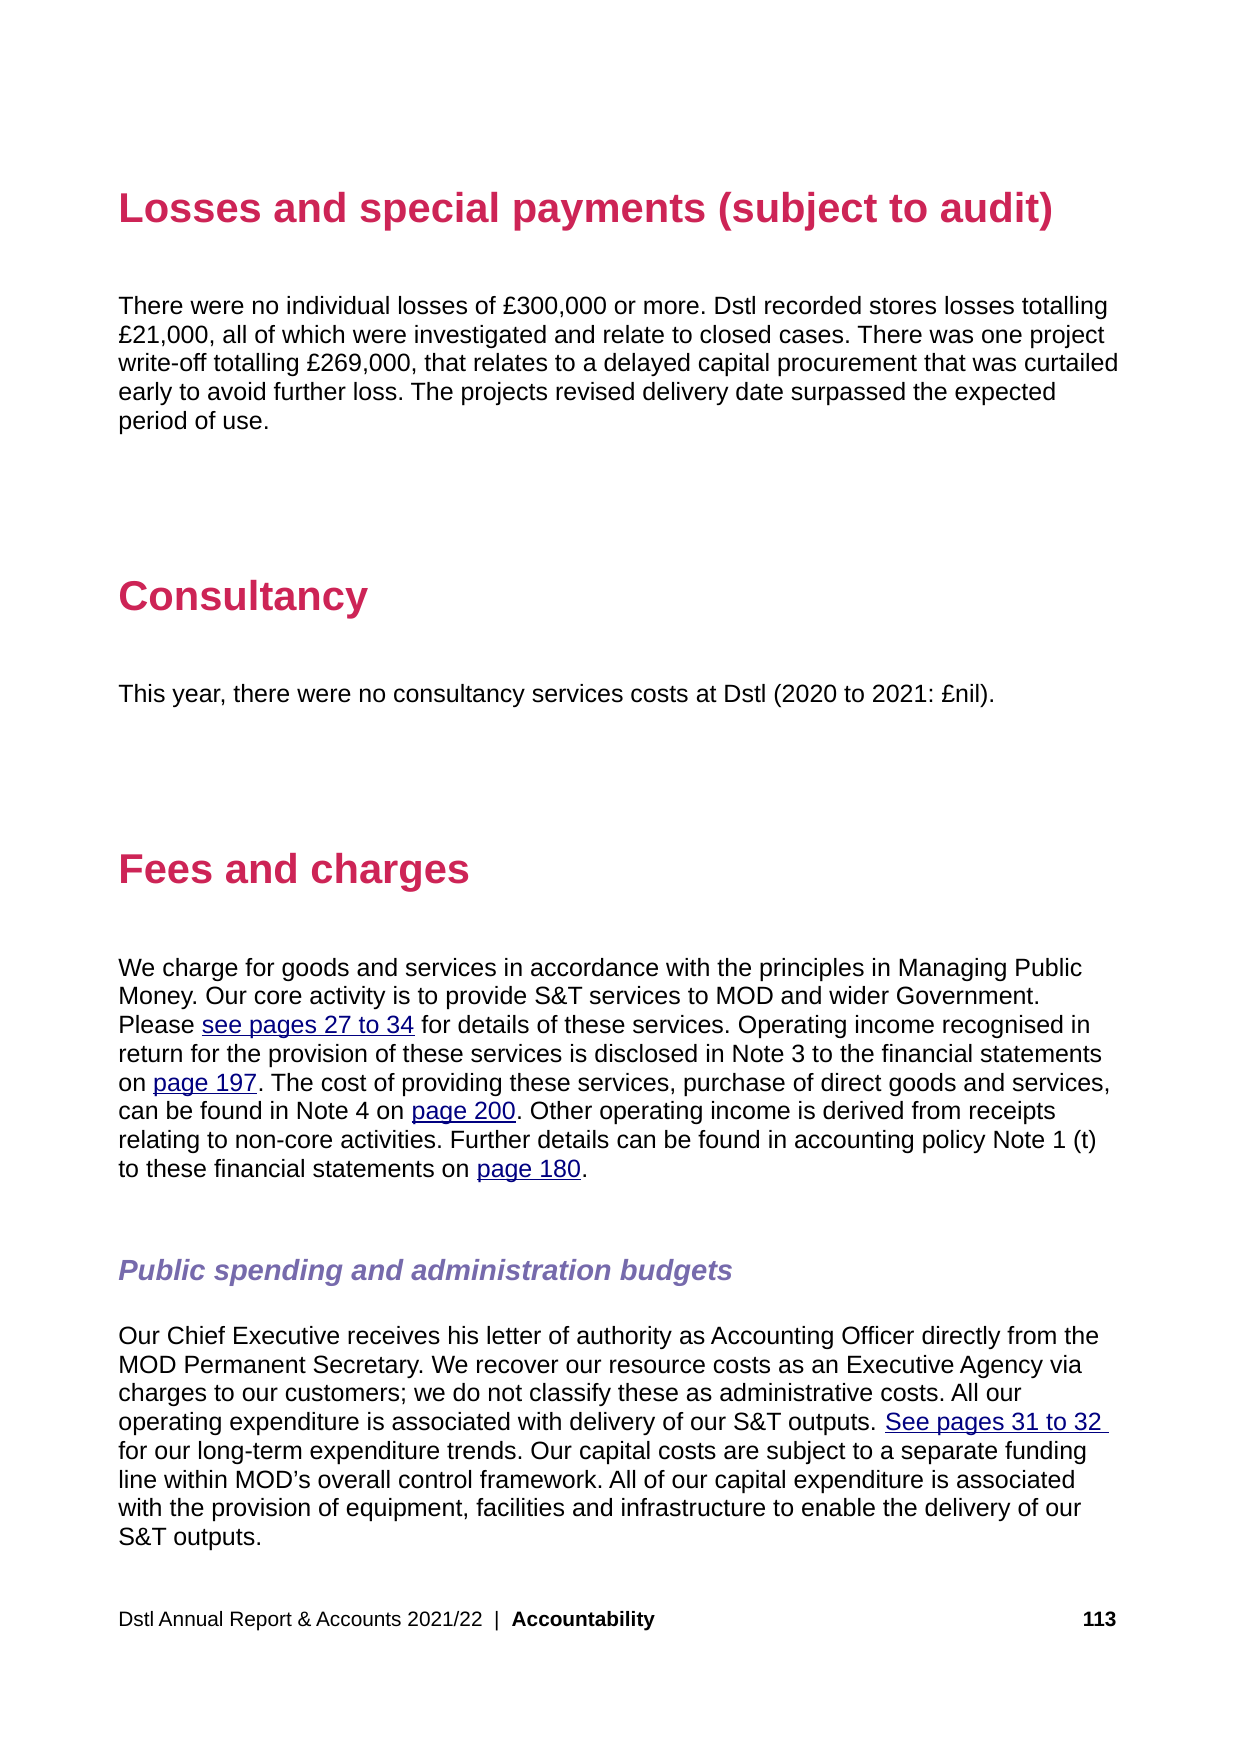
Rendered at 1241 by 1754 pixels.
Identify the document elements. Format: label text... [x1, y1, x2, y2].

text There were no individual losses of £300,000 or more. Dstl recorded stores losses totalling £21,000, all of which were investigated and relate to closed cases. There was one project write-off totalling £269,000, that relates to a delayed capital procurement that was curtailed early to avoid further loss. The projects revised delivery date surpassed the expected period of use. [118, 291, 1122, 434]
text This year, there were no consultancy services costs at Dstl (2020 to 2021: £nil). [118, 679, 1122, 708]
subtitle Losses and special payments (subject to audit) [118, 183, 1122, 231]
text Our Chief Executive receives his letter of authority as Accounting Officer directly from the MOD Permanent Secretary. We recover our resource costs as an Executive Agency via charges to our customers; we do not classify these as administrative costs. All our operating expenditure is associated with delivery of our S&T outputs. See pages 31 to 32 for our long-term expenditure trends. Our capital costs are subject to a separate funding line within MOD’s overall control framework. All of our capital expenditure is associated with the provision of equipment, facilities and infrastructure to enable the delivery of our S&T outputs. [118, 1321, 1122, 1551]
subtitle Fees and charges [118, 844, 1122, 892]
text We charge for goods and services in accordance with the principles in Managing Public Money. Our core activity is to provide S&T services to MOD and wider Government. Please see pages 27 to 34 for details of these services. Operating income recognised in return for the provision of these services is disclosed in Note 3 to the financial statements on page 197. The cost of providing these services, purchase of direct goods and services, can be found in Note 4 on page 200. Other operating income is derived from receipts relating to non-core activities. Further details can be found in accounting policy Note 1 (t) to these financial statements on page 180. [118, 952, 1122, 1182]
subtitle Consultancy [118, 571, 1122, 619]
subtitle Public spending and administration budgets [118, 1253, 1122, 1286]
